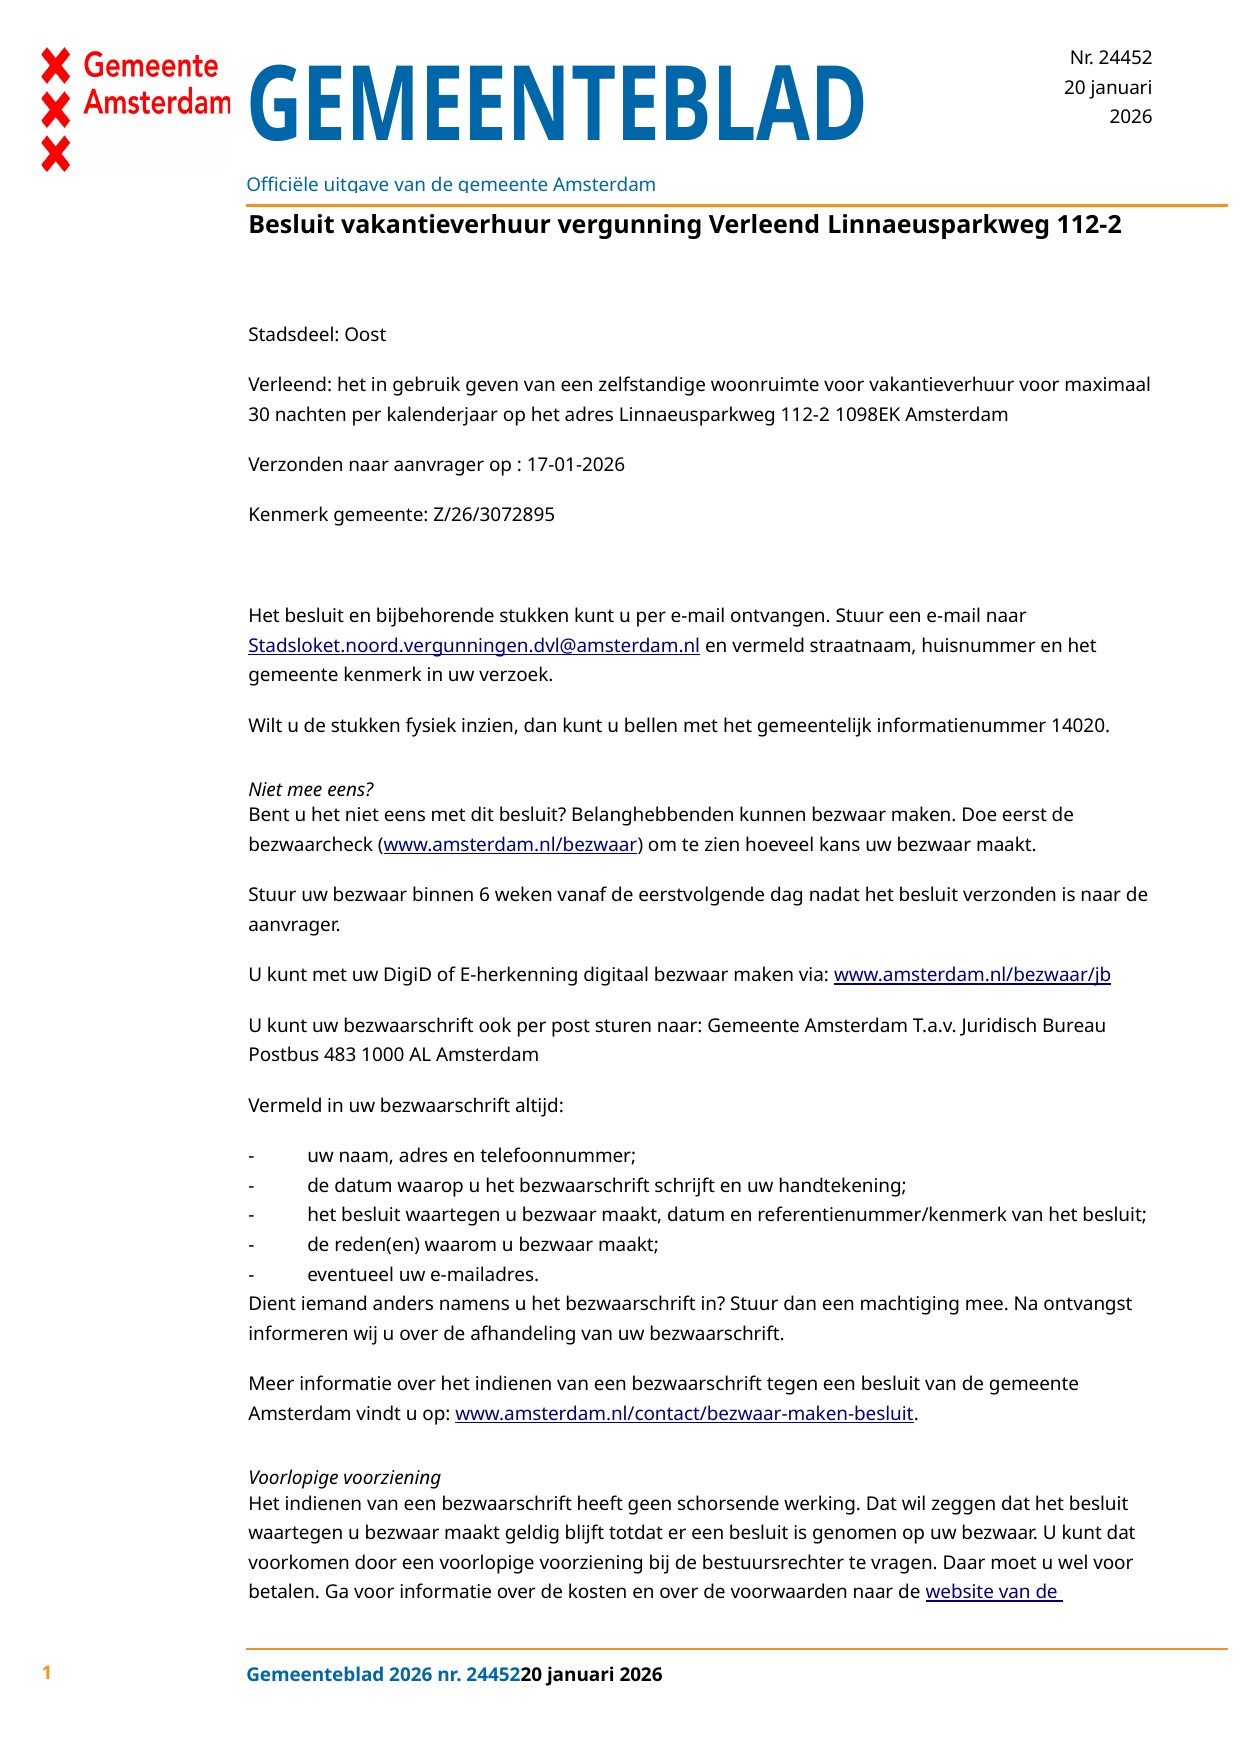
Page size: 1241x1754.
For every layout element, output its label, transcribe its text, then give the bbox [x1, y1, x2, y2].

text Meer informatie over het indienen van een bezwaarschrift tegen een besluit van de gemeente Amsterdam vindt u op: www.amsterdam.nl/contact/bezwaar-maken-besluit. [248, 1370, 1152, 1426]
text Kenmerk gemeente: Z/26/3072895 [248, 502, 1152, 527]
text Stadsdeel: Oost [248, 321, 1152, 346]
text Voorlopige voorziening [248, 1464, 1152, 1490]
picture [41, 47, 231, 172]
text Verleend: het in gebruik geven van een zelfstandige woonruimte voor vakantieverhuur voor maximaal 30 nachten per kalenderjaar op het adres Linnaeusparkweg 112-2 1098EK Amsterdam [248, 371, 1152, 426]
text U kunt uw bezwaarschrift ook per post sturen naar: Gemeente Amsterdam T.a.v. Juridisch Bureau Postbus 483 1000 AL Amsterdam [248, 1012, 1152, 1067]
list eventueel uw e-mailadres. [248, 1261, 1152, 1287]
text Besluit vakantieverhuur vergunning Verleend Linnaeusparkweg 112-2 [248, 207, 1152, 241]
list de reden(en) waarom u bezwaar maakt; [248, 1231, 1152, 1257]
list het besluit waartegen u bezwaar maakt, datum en referentienummer/kenmerk van het besluit; [248, 1202, 1152, 1227]
text Verzonden naar aanvrager op : 17-01-2026 [248, 451, 1152, 477]
text Vermeld in uw bezwaarschrift altijd: [248, 1092, 1152, 1118]
text Bent u het niet eens met dit besluit? Belanghebbenden kunnen bezwaar maken. Doe eerst de bezwaarcheck (www.amsterdam.nl/bezwaar) om te zien hoeveel kans uw bezwaar maakt. [248, 802, 1152, 857]
text Het besluit en bijbehorende stukken kunt u per e-mail ontvangen. Stuur een e-mail naar Stadsloket.noord.vergunningen.dvl@amsterdam.nl en vermeld straatnaam, huisnummer en het gemeente kenmerk in uw verzoek. [248, 602, 1152, 687]
text Wilt u de stukken fysiek inzien, dan kunt u bellen met het gemeentelijk informatienummer 14020. [248, 712, 1152, 738]
text Stuur uw bezwaar binnen 6 weken vanaf de eerstvolgende dag nadat het besluit verzonden is naar de aanvrager. [248, 882, 1152, 937]
text Het indienen van een bezwaarschrift heeft geen schorsende werking. Dat wil zeggen dat het besluit waartegen u bezwaar maakt geldig blijft totdat er een besluit is genomen op uw bezwaar. U kunt dat voorkomen door een voorlopige voorziening bij de bestuursrechter te vragen. Daar moet u wel voor betalen. Ga voor informatie over de kosten en over de voorwaarden naar de website van de [248, 1490, 1152, 1604]
text Dient iemand anders namens u het bezwaarschrift in? Stuur dan een machtiging mee. Na ontvangst informeren wij u over de afhandeling van uw bezwaarschrift. [248, 1290, 1152, 1346]
text Niet mee eens? [248, 776, 1152, 802]
list de datum waarop u het bezwaarschrift schrijft en uw handtekening; [248, 1172, 1152, 1198]
text U kunt met uw DigiD of E-herkenning digitaal bezwaar maken via: www.amsterdam.nl/bezwaar/jb [248, 962, 1152, 987]
list uw naam, adres en telefoonnummer; [248, 1142, 1152, 1168]
